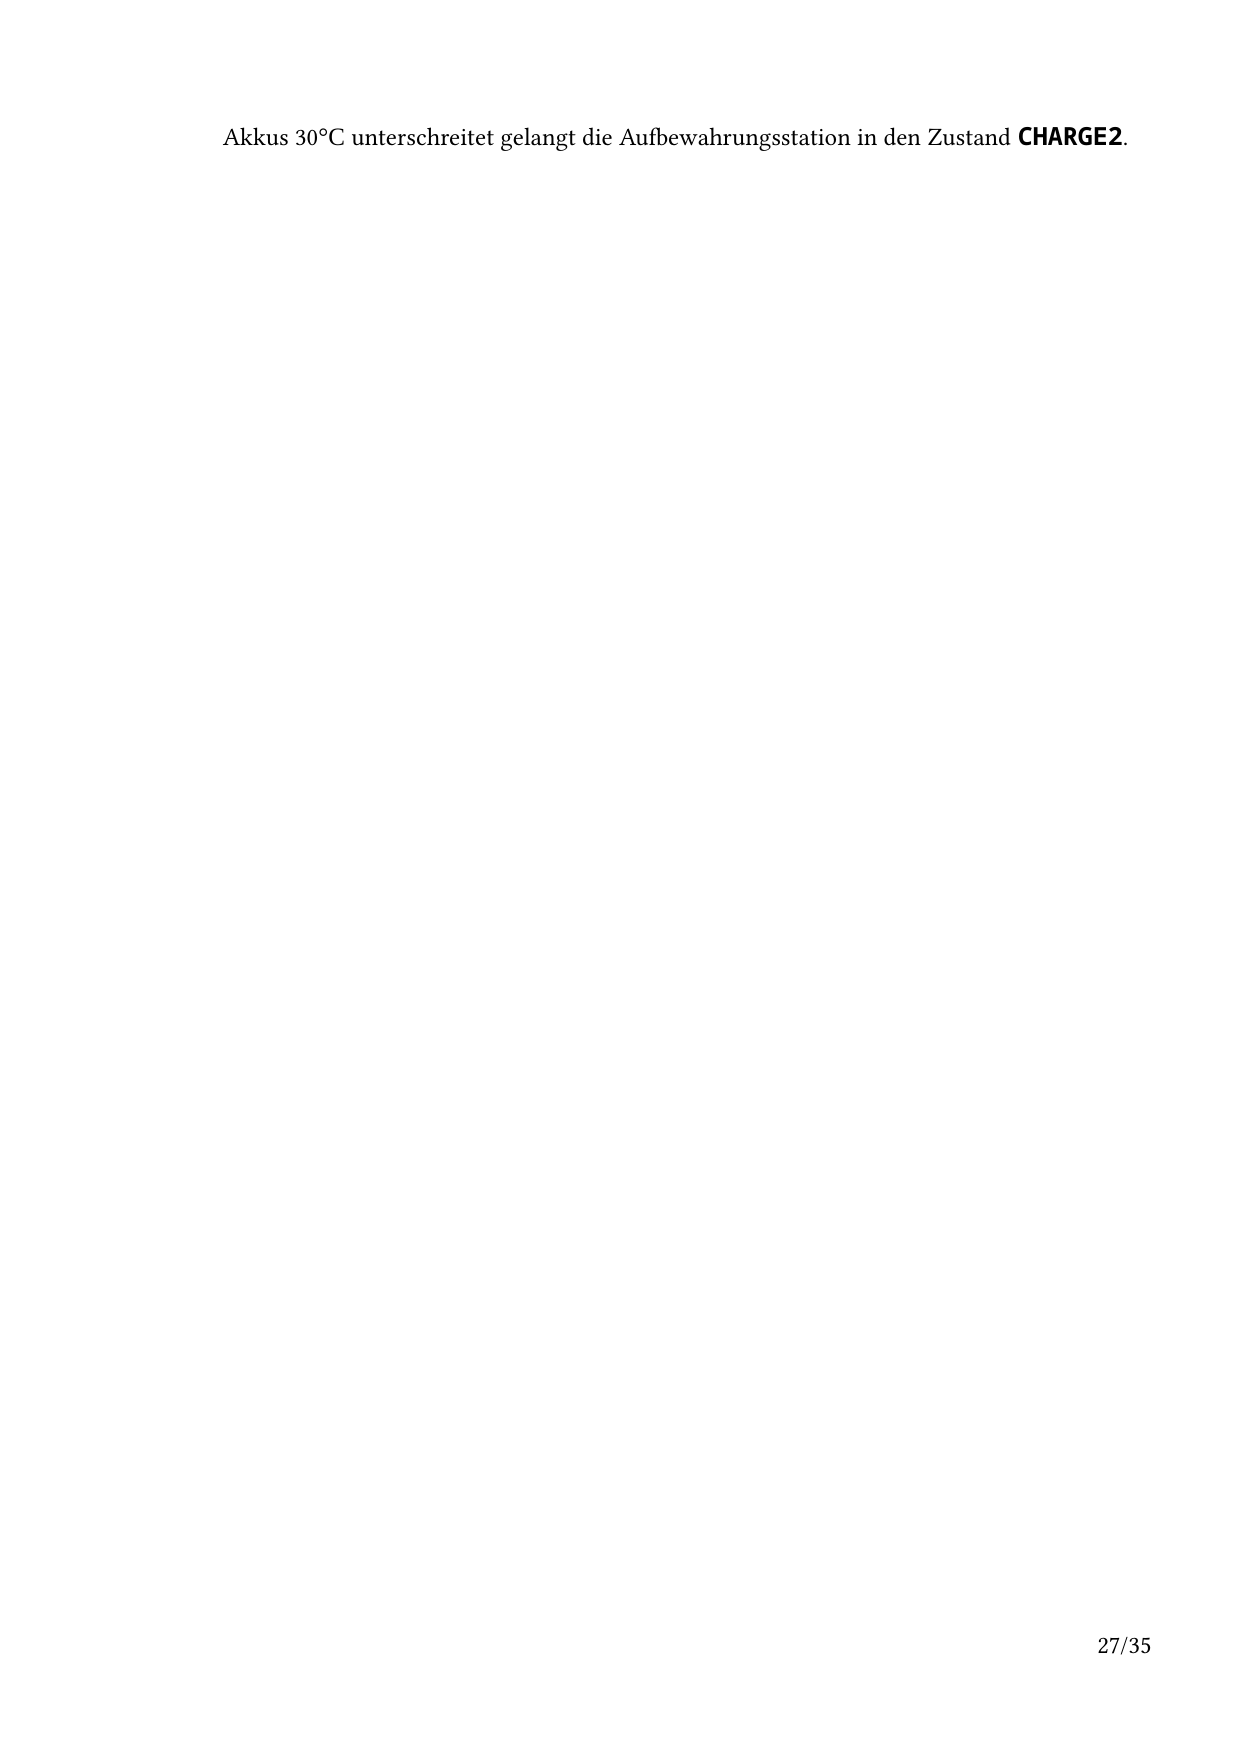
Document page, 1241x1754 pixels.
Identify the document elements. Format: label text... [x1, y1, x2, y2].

list Akkus 30°C unterschreitet gelangt die Aufbewahrungsstation in den Zustand CHARGE2. [185, 118, 1152, 152]
